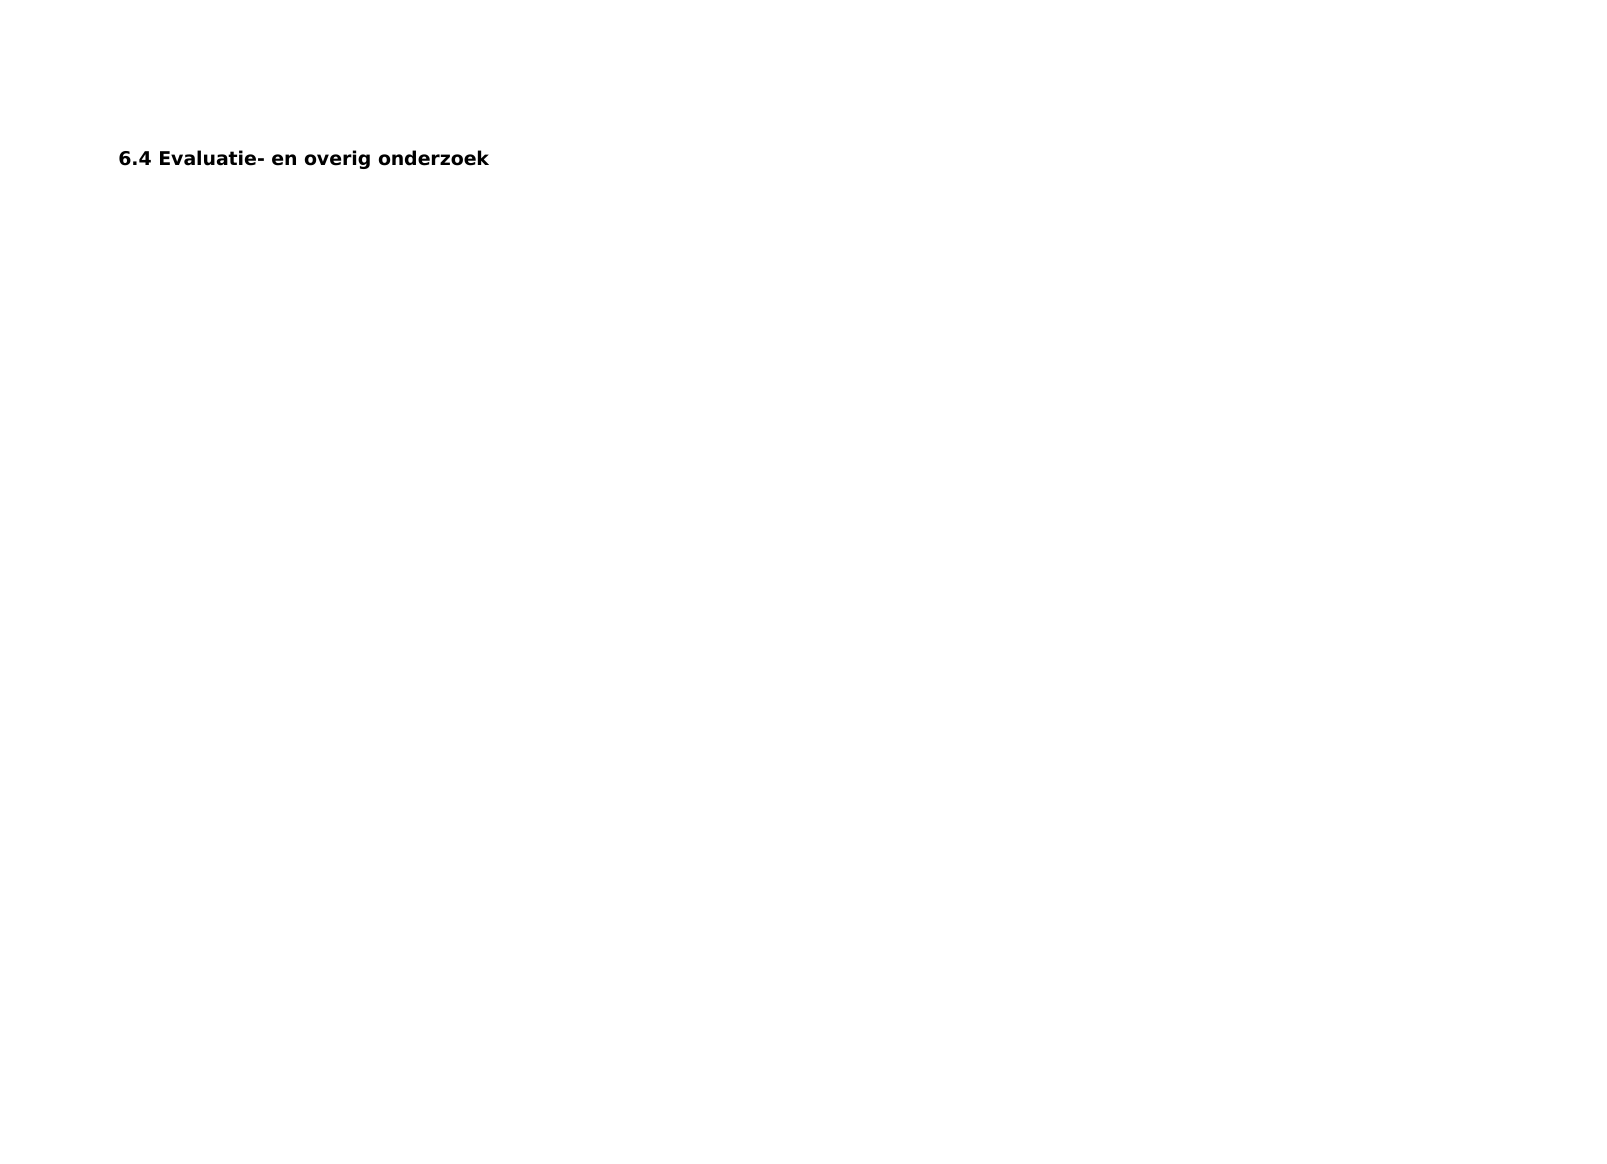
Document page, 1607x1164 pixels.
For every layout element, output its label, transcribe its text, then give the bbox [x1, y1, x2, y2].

subtitle 6.4 Evaluatie- en overig onderzoek [118, 148, 1488, 170]
